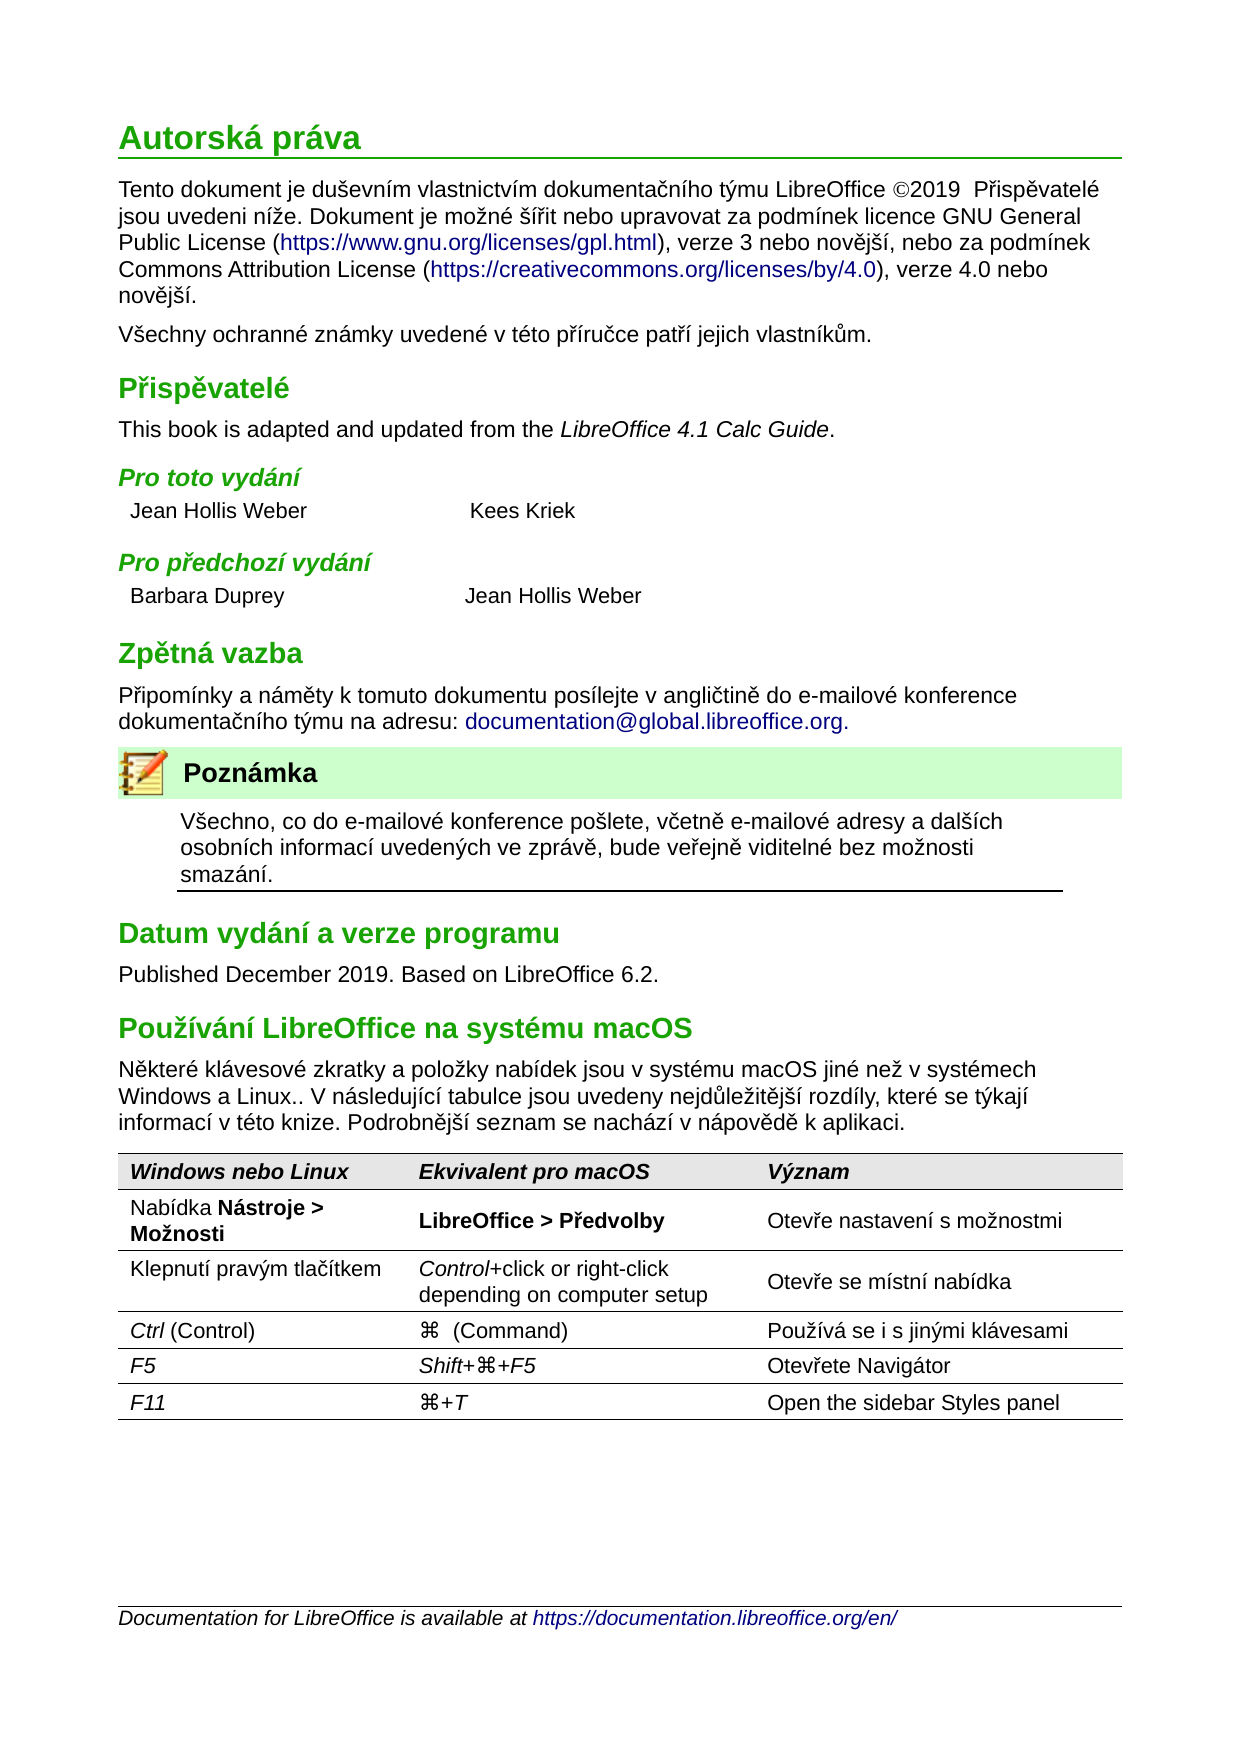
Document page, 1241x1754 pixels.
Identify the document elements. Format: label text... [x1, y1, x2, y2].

table_cell Otevřete Navigátor [755, 1349, 1123, 1383]
table_header Význam [755, 1154, 1123, 1189]
text Některé klávesové zkratky a položky nabídek jsou v systému macOS jiné než v systémech Windows a Linux.. V následující tabulce jsou uvedeny nejdůležitější rozdíly, které se týkají informací v této knize. Podrobnější seznam se nachází v nápovědě k aplikaci. [118, 1056, 1122, 1136]
table_cell F11 [118, 1384, 407, 1419]
text Všechny ochranné známky uvedené v této příručce patří jejich vlastníkům. [118, 321, 1122, 347]
table_header Windows nebo Linux [118, 1154, 407, 1189]
subtitle Přispěvatelé [118, 371, 1122, 404]
subtitle Pro předchozí vydání [118, 548, 1122, 577]
table_cell Otevře nastavení s možnostmi [755, 1190, 1123, 1250]
subtitle Používání LibreOffice na systému macOS [118, 1011, 1122, 1045]
table_cell Klepnutí pravým tlačítkem [118, 1251, 407, 1311]
table_cell ⌘+T [407, 1384, 755, 1419]
table_cell ⌘ (Command) [407, 1312, 755, 1347]
table_cell Ctrl (Control) [118, 1312, 407, 1347]
subtitle Zpětná vazba [118, 636, 1122, 670]
table_header Barbara Duprey [118, 583, 453, 613]
table_header Ekvivalent pro macOS [407, 1154, 755, 1189]
subtitle Poznámka [118, 755, 1122, 795]
text Tento dokument je duševním vlastnictvím dokumentačního týmu LibreOffice ©2019. Přispěvatelé jsou uvedeni níže. Dokument je možné šířit nebo upravovat za podmínek licence GNU General Public License (https://www.gnu.org/licenses/gpl.html), verze 3 nebo novější, nebo za podmínek Commons Attribution License (https://creativecommons.org/licenses/by/4.0), verze 4.0 nebo novější. [118, 176, 1122, 308]
text Všechno, co do e-mailové konference pošlete, včetně e-mailové adresy a dalších osobních informací uvedených ve zprávě, bude veřejně viditelné bez možnosti smazání. [177, 805, 1063, 890]
text Připomínky a náměty k tomuto dokumentu posílejte v angličtině do e-mailové konference dokumentačního týmu na adresu: documentation@global.libreoffice.org. [118, 682, 1122, 734]
table_cell Control+click or right-click depending on computer setup [407, 1251, 755, 1311]
text This book is adapted and updated from the LibreOffice 4.1 Calc Guide. [118, 416, 1122, 442]
table_cell LibreOffice > Předvolby [407, 1190, 755, 1250]
subtitle Pro toto vydání [118, 463, 1122, 492]
table_header Kees Kriek [458, 498, 789, 528]
subtitle Datum vydání a verze programu [118, 916, 1122, 949]
subtitle Autorská práva [118, 118, 1122, 157]
table_cell Shift+⌘+F5 [407, 1349, 755, 1383]
table_header Jean Hollis Weber [118, 498, 458, 528]
table_cell Používá se i s jinými klávesami [755, 1312, 1123, 1347]
table_cell F5 [118, 1349, 407, 1383]
table_cell Otevře se místní nabídka [755, 1251, 1123, 1311]
text Published December 2019. Based on LibreOffice 6.2. [118, 961, 1122, 987]
table_cell Open the sidebar Styles panel [755, 1384, 1123, 1419]
table_header Jean Hollis Weber [453, 583, 787, 613]
table_header [788, 583, 1122, 613]
table_header [789, 498, 1122, 528]
picture [119, 748, 170, 799]
table_cell Nabídka Nástroje > Možnosti [118, 1190, 407, 1250]
